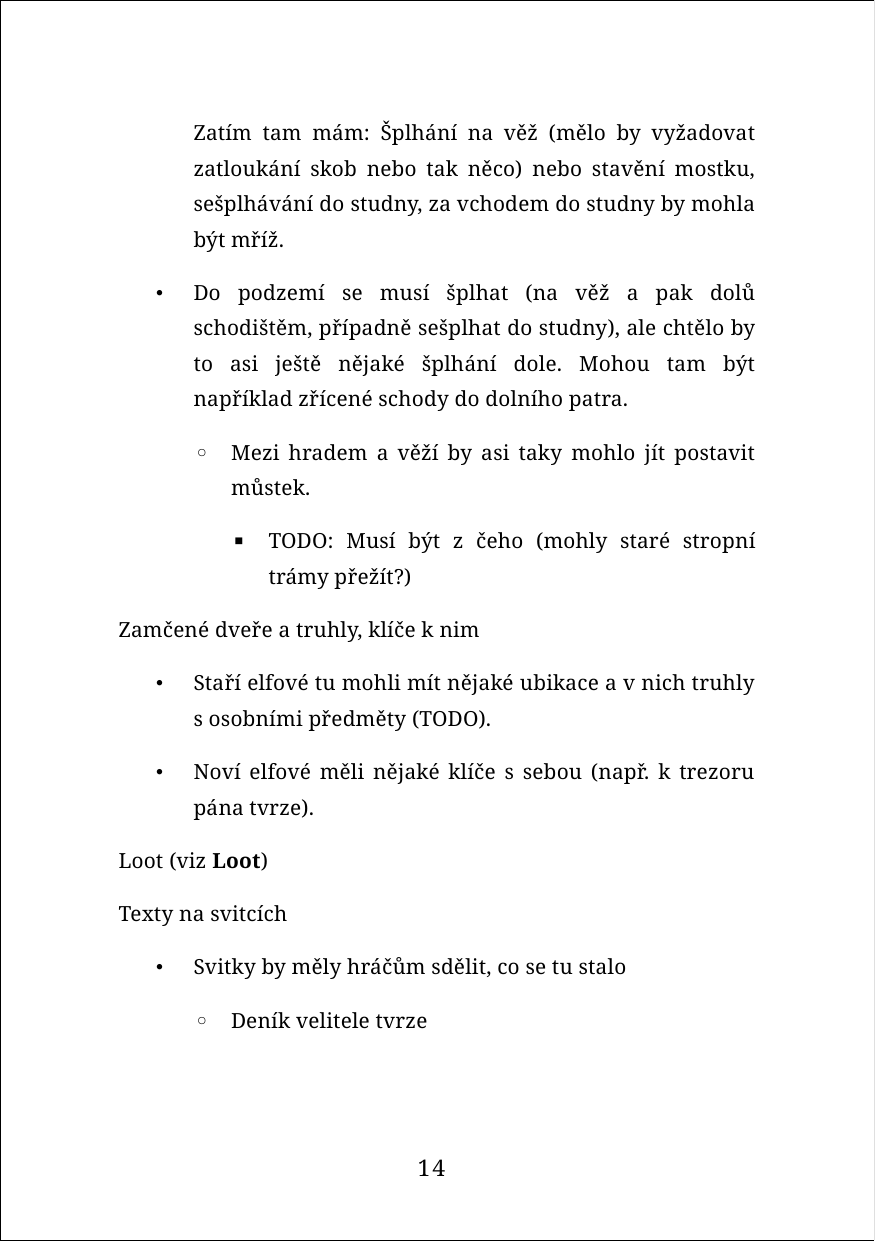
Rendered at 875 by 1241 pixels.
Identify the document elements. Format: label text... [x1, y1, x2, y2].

list TODO: Musí být z čeho (mohly staré stropní trámy přežít?) [231, 527, 756, 591]
text Loot (viz Loot) [118, 846, 756, 874]
list Staří elfové tu mohli mít nějaké ubikace a v nich truhly s osobními předměty (TODO). [156, 668, 756, 732]
list Deník velitele tvrze [193, 1006, 756, 1034]
text Texty na svitcích [118, 899, 756, 928]
list Do podzemí se musí šplhat (na věž a pak dolů schodištěm, případně sešplhat do studny), ale chtělo by to asi ještě nějaké šplhání dole. Mohou tam být například zřícené schody do dolního patra. [156, 278, 756, 413]
list Svitky by měly hráčům sdělit, co se tu stalo [156, 952, 756, 981]
list Mezi hradem a věží by asi taky mohlo jít postavit můstek. [193, 438, 756, 502]
list Zatím tam mám: Šplhání na věž (mělo by vyžadovat zatloukání skob nebo tak něco) nebo stavění mostku, sešplhávání do studny, za vchodem do studny by mohla být mříž. [156, 118, 756, 253]
list Noví elfové měli nějaké klíče s sebou (např. k trezoru pána tvrze). [156, 757, 756, 821]
text Zamčené dveře a truhly, klíče k nim [118, 615, 756, 644]
